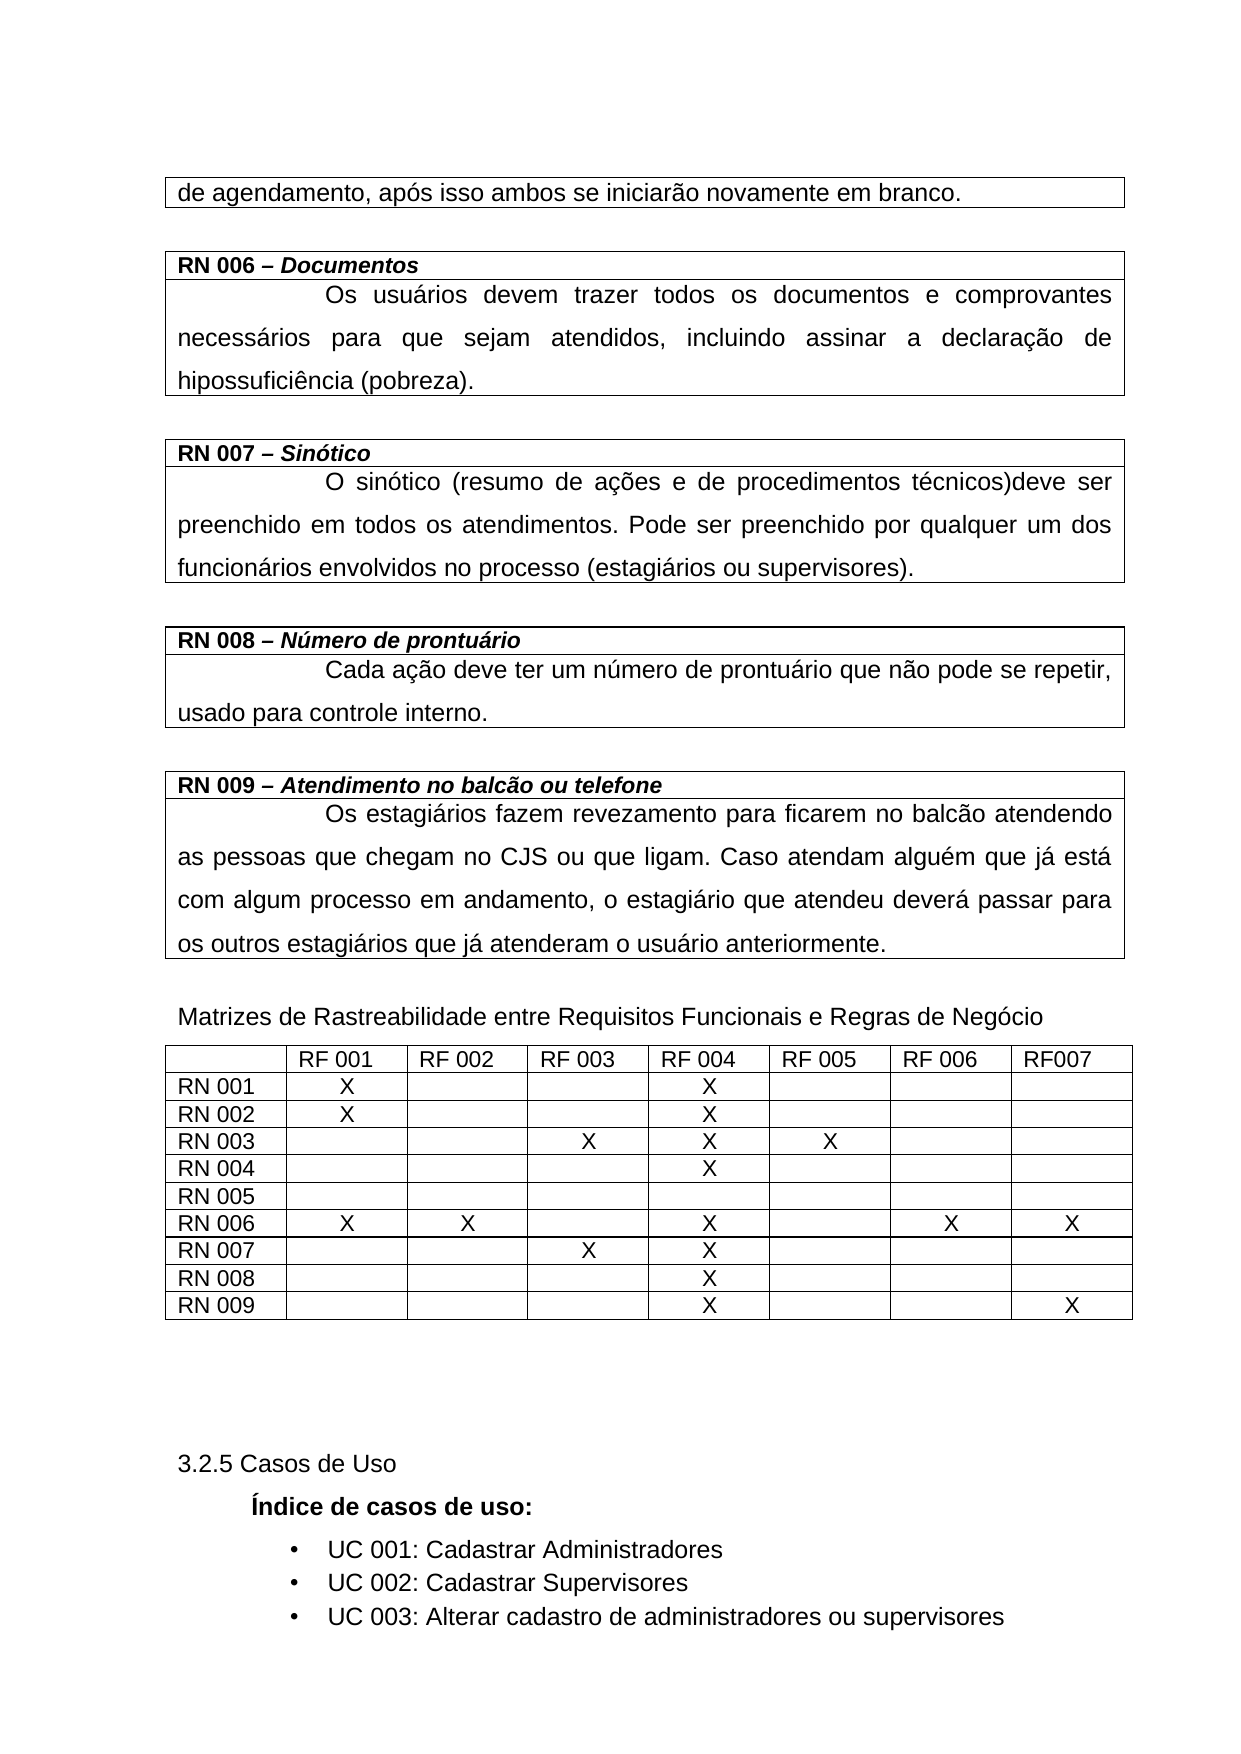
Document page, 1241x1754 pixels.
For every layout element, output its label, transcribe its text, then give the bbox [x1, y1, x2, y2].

table_cell X [649, 1073, 769, 1099]
table_cell X [649, 1101, 769, 1127]
table_cell X [1012, 1292, 1132, 1319]
table_cell [528, 1265, 648, 1291]
table_cell [1012, 1128, 1132, 1154]
table_cell X [528, 1238, 648, 1264]
table_cell [891, 1292, 1011, 1319]
table_cell X [649, 1128, 769, 1154]
text 3.2.5 Casos de Uso [177, 1449, 1122, 1478]
table_header RN 007 – Sinótico [166, 440, 1124, 466]
table_cell O sinótico (resumo de ações e de procedimentos técnicos)deve ser preenchido em todos os atendimentos. Pode ser preenchido por qualquer um dos funcionários envolvidos no processo (estagiários ou supervisores). [166, 467, 1124, 582]
table_cell [287, 1128, 407, 1154]
table_cell [649, 1183, 769, 1209]
table_cell RN 005 [166, 1183, 286, 1209]
table_cell X [649, 1265, 769, 1291]
table_cell [1012, 1265, 1132, 1291]
table_cell Os estagiários fazem revezamento para ficarem no balcão atendendo as pessoas que chegam no CJS ou que ligam. Caso atendam alguém que já está com algum processo em andamento, o estagiário que atendeu deverá passar para os outros estagiários que já atenderam o usuário anteriormente. [166, 799, 1124, 957]
table_cell [287, 1265, 407, 1291]
table_cell [770, 1265, 890, 1291]
table_cell [1012, 1155, 1132, 1182]
table_cell [770, 1292, 890, 1319]
table_cell [891, 1183, 1011, 1209]
list UC 001: Cadastrar Administradores [290, 1535, 1122, 1564]
table_header RF 006 [891, 1046, 1011, 1072]
table_cell RN 004 [166, 1155, 286, 1182]
table_cell [408, 1073, 527, 1099]
table_header [166, 1046, 286, 1072]
table_cell [408, 1238, 527, 1264]
table_cell [528, 1155, 648, 1182]
table_cell [891, 1155, 1011, 1182]
table_cell RN 002 [166, 1101, 286, 1127]
table_cell RN 003 [166, 1128, 286, 1154]
list UC 002: Cadastrar Supervisores [290, 1568, 1122, 1597]
table_cell [770, 1155, 890, 1182]
table_cell [528, 1292, 648, 1319]
table_cell [287, 1292, 407, 1319]
table_header RF 004 [649, 1046, 769, 1072]
table_cell X [528, 1128, 648, 1154]
table_cell [528, 1183, 648, 1209]
table_cell [408, 1155, 527, 1182]
table_cell X [649, 1155, 769, 1182]
table_cell [770, 1183, 890, 1209]
list UC 003: Alterar cadastro de administradores ou supervisores [290, 1602, 1122, 1630]
table_cell [408, 1101, 527, 1127]
table_cell RN 006 [166, 1210, 286, 1236]
table_header RF 005 [770, 1046, 890, 1072]
table_cell X [770, 1128, 890, 1154]
table_cell [891, 1128, 1011, 1154]
table_cell [770, 1073, 890, 1099]
table_cell X [891, 1210, 1011, 1236]
table_cell [287, 1155, 407, 1182]
table_cell [528, 1101, 648, 1127]
table_cell Cada ação deve ter um número de prontuário que não pode se repetir, usado para controle interno. [166, 655, 1124, 727]
table_cell X [649, 1238, 769, 1264]
table_cell de agendamento, após isso ambos se iniciarão novamente em branco. [166, 178, 1124, 207]
table_header RN 006 – Documentos [166, 252, 1124, 278]
table_cell [770, 1210, 890, 1236]
table_cell [770, 1101, 890, 1127]
table_cell X [408, 1210, 527, 1236]
table_cell [287, 1183, 407, 1209]
table_cell [1012, 1183, 1132, 1209]
table_cell Os usuários devem trazer todos os documentos e comprovantes necessários para que sejam atendidos, incluindo assinar a declaração de hipossuficiência (pobreza). [166, 280, 1124, 394]
table_cell [891, 1265, 1011, 1291]
table_cell [1012, 1238, 1132, 1264]
table_header RF 002 [408, 1046, 527, 1072]
table_cell X [287, 1210, 407, 1236]
table_header RF 003 [528, 1046, 648, 1072]
table_cell [1012, 1073, 1132, 1099]
table_cell [528, 1210, 648, 1236]
table_cell [770, 1238, 890, 1264]
table_cell X [287, 1101, 407, 1127]
table_cell [1012, 1101, 1132, 1127]
table_cell [408, 1183, 527, 1209]
table_cell X [649, 1292, 769, 1319]
table_cell RN 007 [166, 1238, 286, 1264]
table_cell [891, 1238, 1011, 1264]
table_header RF 001 [287, 1046, 407, 1072]
table_cell RN 001 [166, 1073, 286, 1099]
table_cell X [1012, 1210, 1132, 1236]
table_cell [408, 1265, 527, 1291]
table_header RN 009 – Atendimento no balcão ou telefone [166, 772, 1124, 798]
table_cell X [287, 1073, 407, 1099]
text Matrizes de Rastreabilidade entre Requisitos Funcionais e Regras de Negócio [177, 1002, 1122, 1030]
table_cell [408, 1128, 527, 1154]
table_header RF007 [1012, 1046, 1132, 1072]
text Índice de casos de uso: [177, 1492, 1122, 1521]
table_cell [891, 1101, 1011, 1127]
table_cell [287, 1238, 407, 1264]
table_cell [408, 1292, 527, 1319]
table_cell [891, 1073, 1011, 1099]
table_cell RN 008 [166, 1265, 286, 1291]
table_cell X [649, 1210, 769, 1236]
table_cell [528, 1073, 648, 1099]
table_header RN 008 – Número de prontuário [166, 628, 1124, 654]
table_cell RN 009 [166, 1292, 286, 1319]
